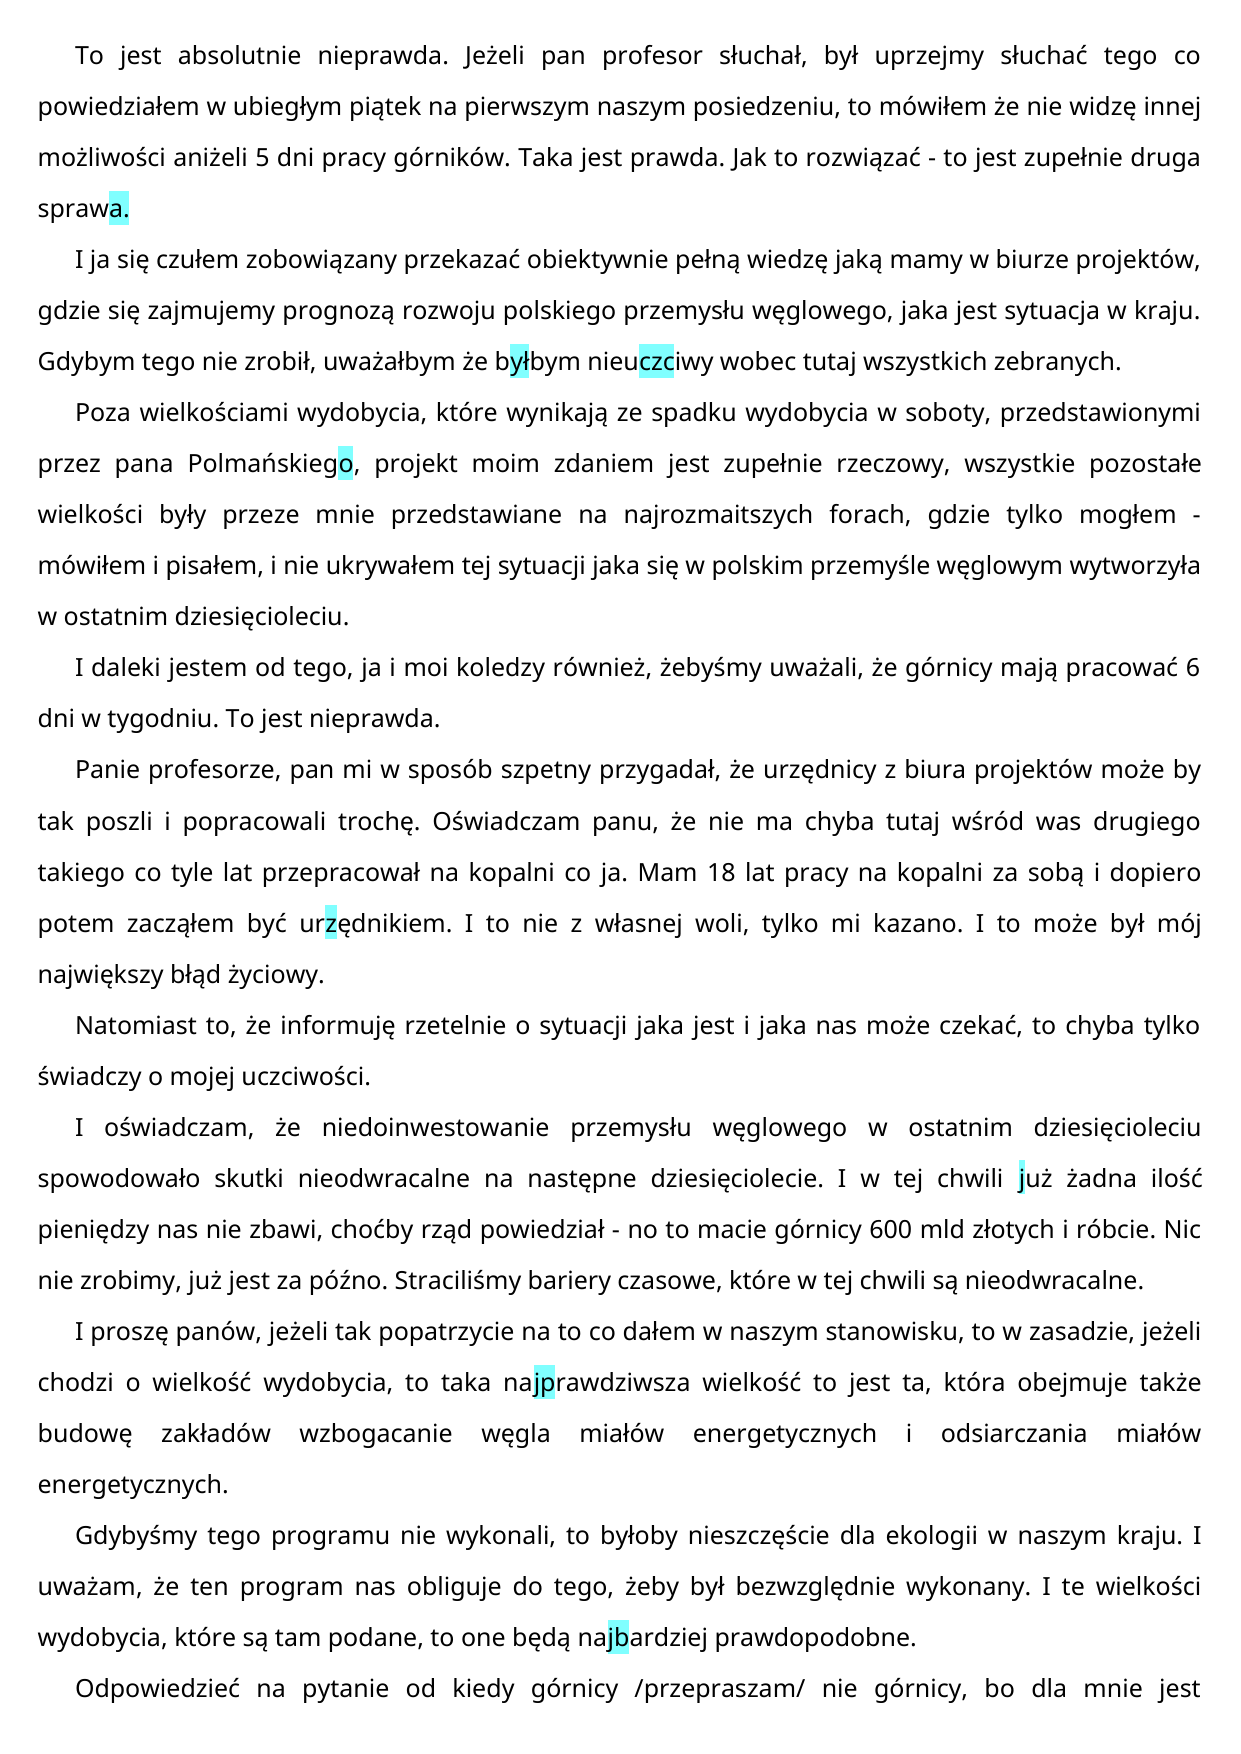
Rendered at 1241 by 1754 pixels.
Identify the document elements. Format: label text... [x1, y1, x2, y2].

text Gdybyśmy tego programu nie wykonali, to byłoby nieszczęście dla ekologii w naszym kraju. I uważam, że ten program nas obliguje do tego, żeby był bezwzględnie wykonany. I te wielkości wydobycia, które są tam podane, to one będą najbardziej prawdopodobne. [37, 1518, 1203, 1654]
text Panie profesorze, pan mi w sposób szpetny przygadał, że urzędnicy z biura projektów może by tak poszli i popracowali trochę. Oświadczam panu, że nie ma chyba tutaj wśród was drugiego takiego co tyle lat przepracował na kopalni co ja. Mam 18 lat pracy na kopalni za sobą i dopiero potem zacząłem być urzędnikiem. I to nie z własnej woli, tylko mi kazano. I to może był mój największy błąd życiowy. [37, 752, 1203, 990]
text I ja się czułem zobowiązany przekazać obiektywnie pełną wiedzę jaką mamy w biurze projektów, gdzie się zajmujemy prognozą rozwoju polskiego przemysłu węglowego, jaka jest sytuacja w kraju. Gdybym tego nie zrobił, uważałbym że byłbym nieuczciwy wobec tutaj wszystkich zebranych. [37, 242, 1203, 378]
text To jest absolutnie nieprawda. Jeżeli pan profesor słuchał, był uprzejmy słuchać tego co powiedziałem w ubiegłym piątek na pierwszym naszym posiedzeniu, to mówiłem że nie widzę innej możliwości aniżeli 5 dni pracy górników. Taka jest prawda. Jak to rozwiązać - to jest zupełnie druga sprawa. [37, 37, 1203, 225]
text Poza wielkościami wydobycia, które wynikają ze spadku wydobycia w soboty, przedstawionymi przez pana Polmańskiego, projekt moim zdaniem jest zupełnie rzeczowy, wszystkie pozostałe wielkości były przeze mnie przedstawiane na najrozmaitszych forach, gdzie tylko mogłem - mówiłem i pisałem, i nie ukrywałem tej sytuacji jaka się w polskim przemyśle węglowym wytworzyła w ostatnim dziesięcioleciu. [37, 395, 1203, 633]
text Odpowiedzieć na pytanie od kiedy górnicy /przepraszam/ nie górnicy, bo dla mnie jest [37, 1671, 1203, 1705]
text Natomiast to, że informuję rzetelnie o sytuacji jaka jest i jaka nas może czekać, to chyba tylko świadczy o mojej uczciwości. [37, 1007, 1203, 1092]
text I daleki jestem od tego, ja i moi koledzy również, żebyśmy uważali, że górnicy mają pracować 6 dni w tygodniu. To jest nieprawda. [37, 650, 1203, 735]
text I proszę panów, jeżeli tak popatrzycie na to co dałem w naszym stanowisku, to w zasadzie, jeżeli chodzi o wielkość wydobycia, to taka najprawdziwsza wielkość to jest ta, która obejmuje także budowę zakładów wzbogacanie węgla miałów energetycznych i odsiarczania miałów energetycznych. [37, 1313, 1203, 1501]
text I oświadczam, że niedoinwestowanie przemysłu węglowego w ostatnim dziesięcioleciu spowodowało skutki nieodwracalne na następne dziesięciolecie. I w tej chwili już żadna ilość pieniędzy nas nie zbawi, choćby rząd powiedział - no to macie górnicy 600 mld złotych i róbcie. Nic nie zrobimy, już jest za późno. Straciliśmy bariery czasowe, które w tej chwili są nieodwracalne. [37, 1109, 1203, 1297]
